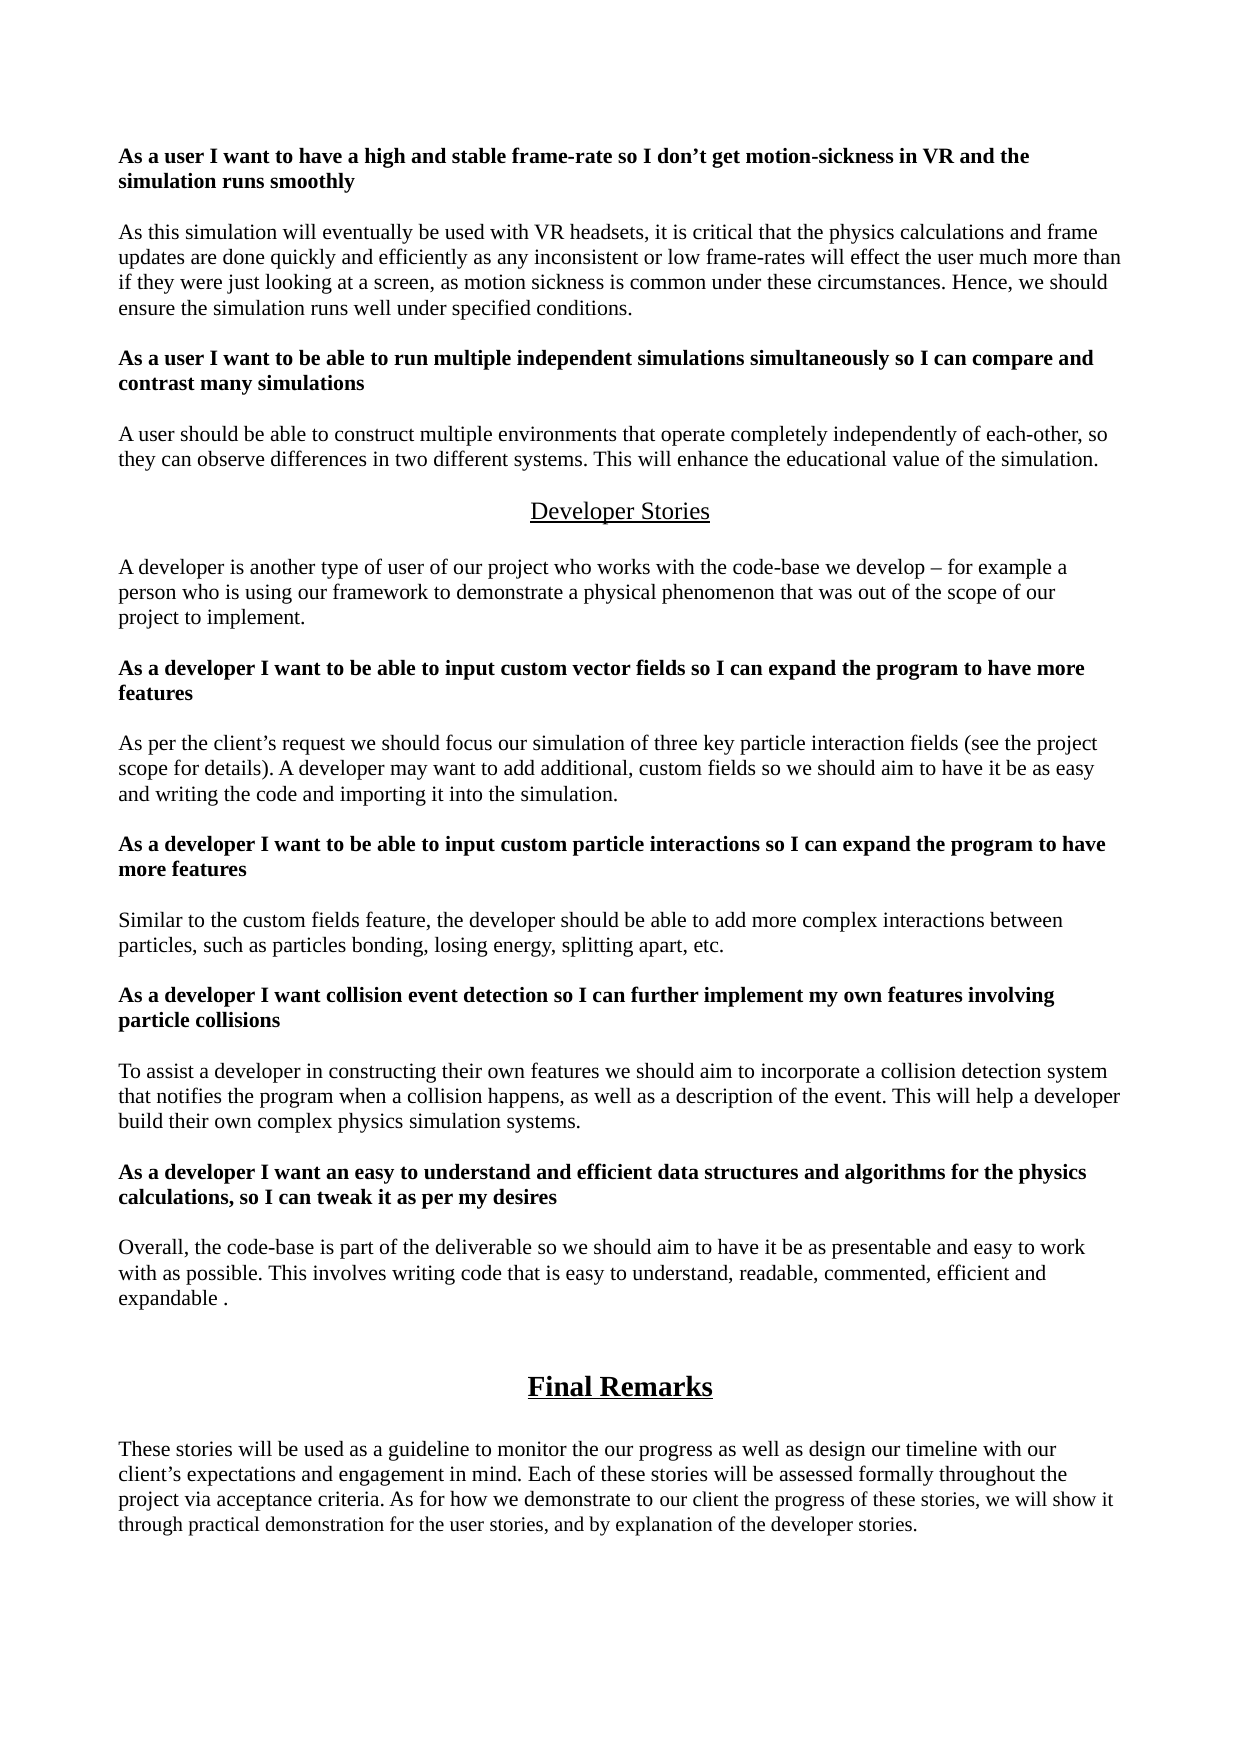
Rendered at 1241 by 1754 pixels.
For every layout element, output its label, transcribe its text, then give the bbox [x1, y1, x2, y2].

text As this simulation will eventually be used with VR headsets, it is critical that the physics calculations and frame updates are done quickly and efficiently as any inconsistent or low frame-rates will effect the user much more than if they were just looking at a screen, as motion sickness is common under these circumstances. Hence, we should ensure the simulation runs well under specified conditions. [118, 219, 1122, 320]
text As a user I want to be able to run multiple independent simulations simultaneously so I can compare and contrast many simulations [118, 345, 1122, 395]
text As a developer I want to be able to input custom vector fields so I can expand the program to have more features [118, 654, 1122, 705]
text As a developer I want collision event detection so I can further implement my own features involving particle collisions [118, 982, 1122, 1033]
text These stories will be used as a guideline to monitor the our progress as well as design our timeline with our client’s expectations and engagement in mind. Each of these stories will be assessed formally throughout the project via acceptance criteria. As for how we demonstrate to our client the progress of these stories, we will show it through practical demonstration for the user stories, and by explanation of the developer stories. [118, 1436, 1122, 1536]
text A developer is another type of user of our project who works with the code-base we develop – for example a person who is using our framework to demonstrate a physical phenomenon that was out of the scope of our project to implement. [118, 554, 1122, 629]
text A user should be able to construct multiple environments that operate completely independently of each-other, so they can observe differences in two different systems. This will enhance the educational value of the simulation. [118, 421, 1122, 471]
text Similar to the custom fields feature, the developer should be able to add more complex interactions between particles, such as particles bonding, losing energy, splitting apart, etc. [118, 907, 1122, 957]
text Overall, the code-base is part of the deliverable so we should aim to have it be as presentable and easy to work with as possible. This involves writing code that is easy to understand, readable, commented, efficient and expandable . [118, 1234, 1122, 1310]
text Final Remarks [118, 1369, 1122, 1402]
text As a user I want to have a high and stable frame-rate so I don’t get motion-sickness in VR and the simulation runs smoothly [118, 143, 1122, 194]
text As a developer I want to be able to input custom particle interactions so I can expand the program to have more features [118, 831, 1122, 881]
text As per the client’s request we should focus our simulation of three key particle interaction fields (see the project scope for details). A developer may want to add additional, custom fields so we should aim to have it be as easy and writing the code and importing it into the simulation. [118, 730, 1122, 806]
text As a developer I want an easy to understand and efficient data structures and algorithms for the physics calculations, so I can tweak it as per my desires [118, 1159, 1122, 1209]
text To assist a developer in constructing their own features we should aim to incorporate a collision detection system that notifies the program when a collision happens, as well as a description of the event. This will help a developer build their own complex physics simulation systems. [118, 1058, 1122, 1133]
text Developer Stories [118, 496, 1122, 525]
